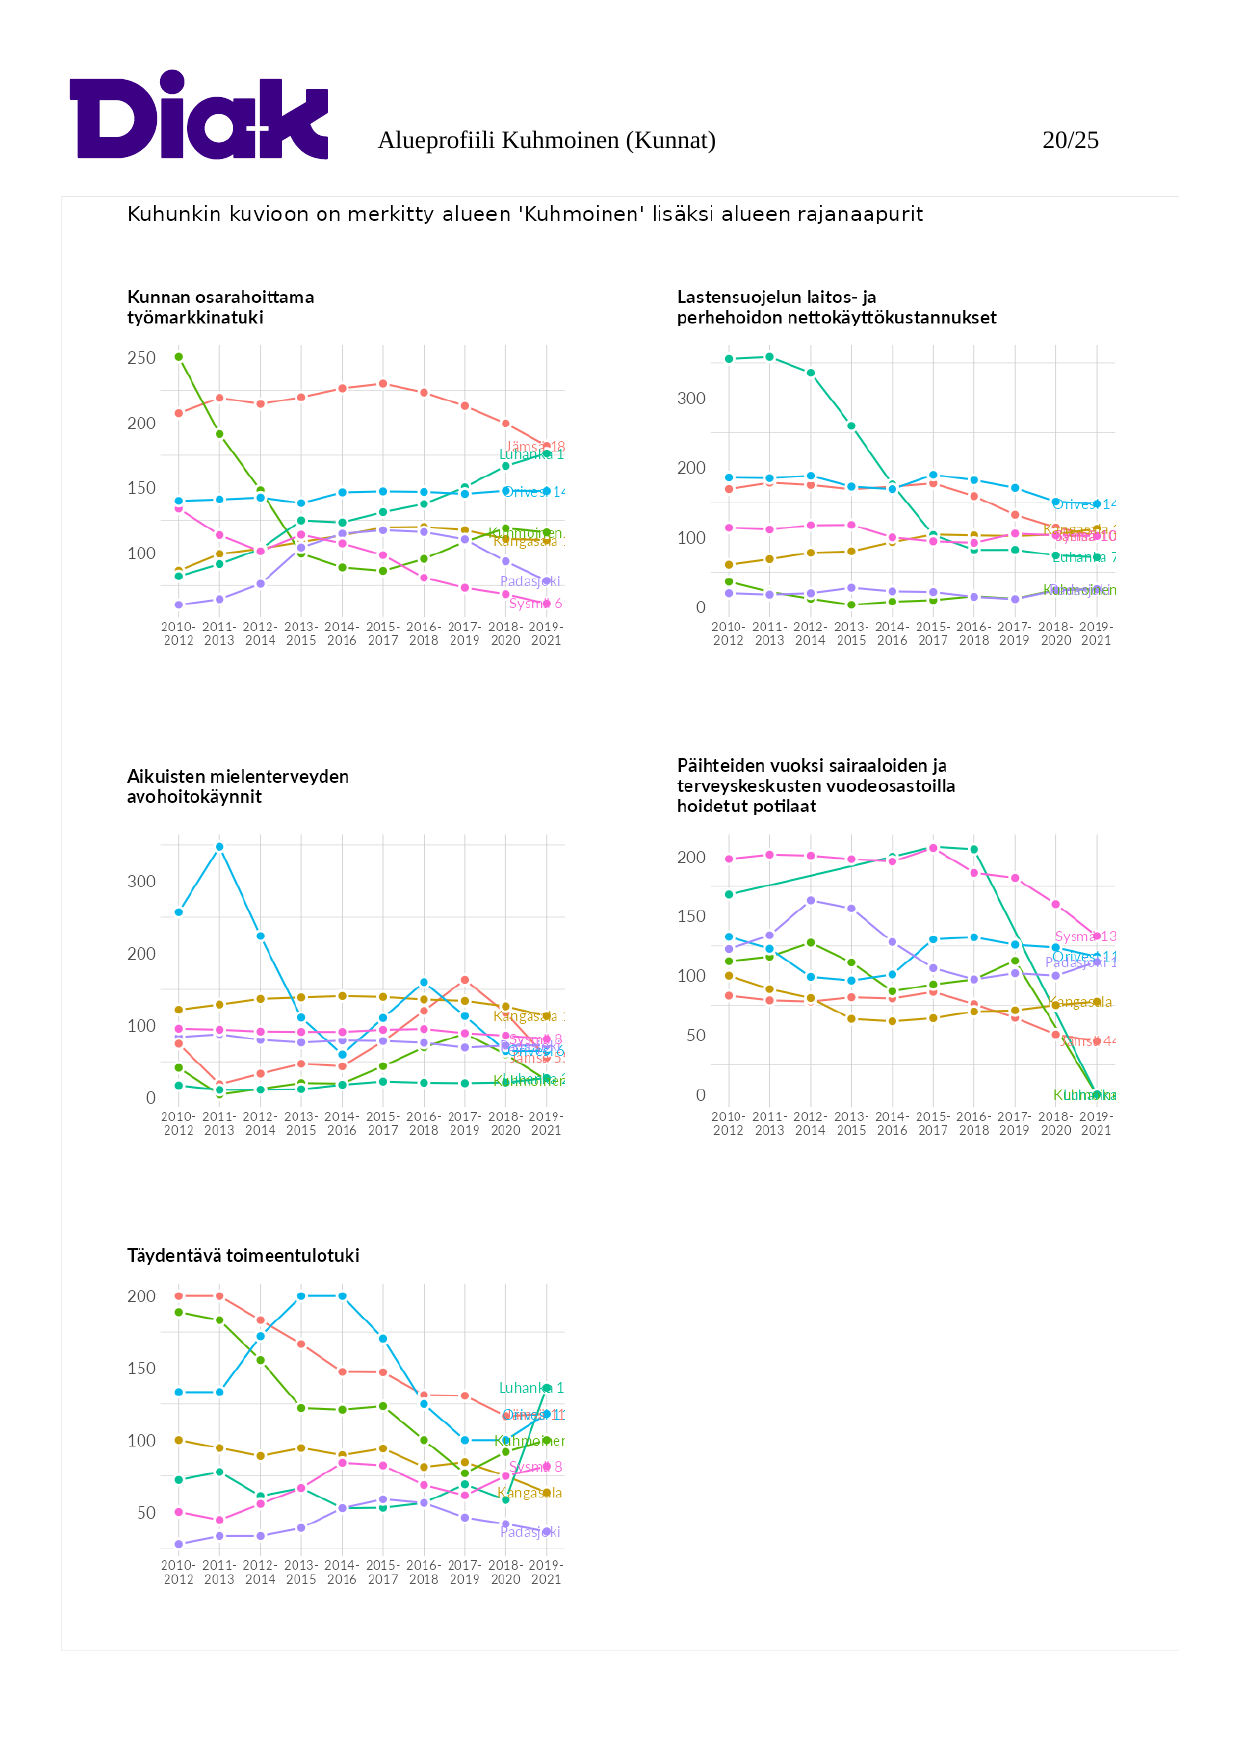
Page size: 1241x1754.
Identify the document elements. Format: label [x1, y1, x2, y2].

picture [61, 196, 1179, 1651]
